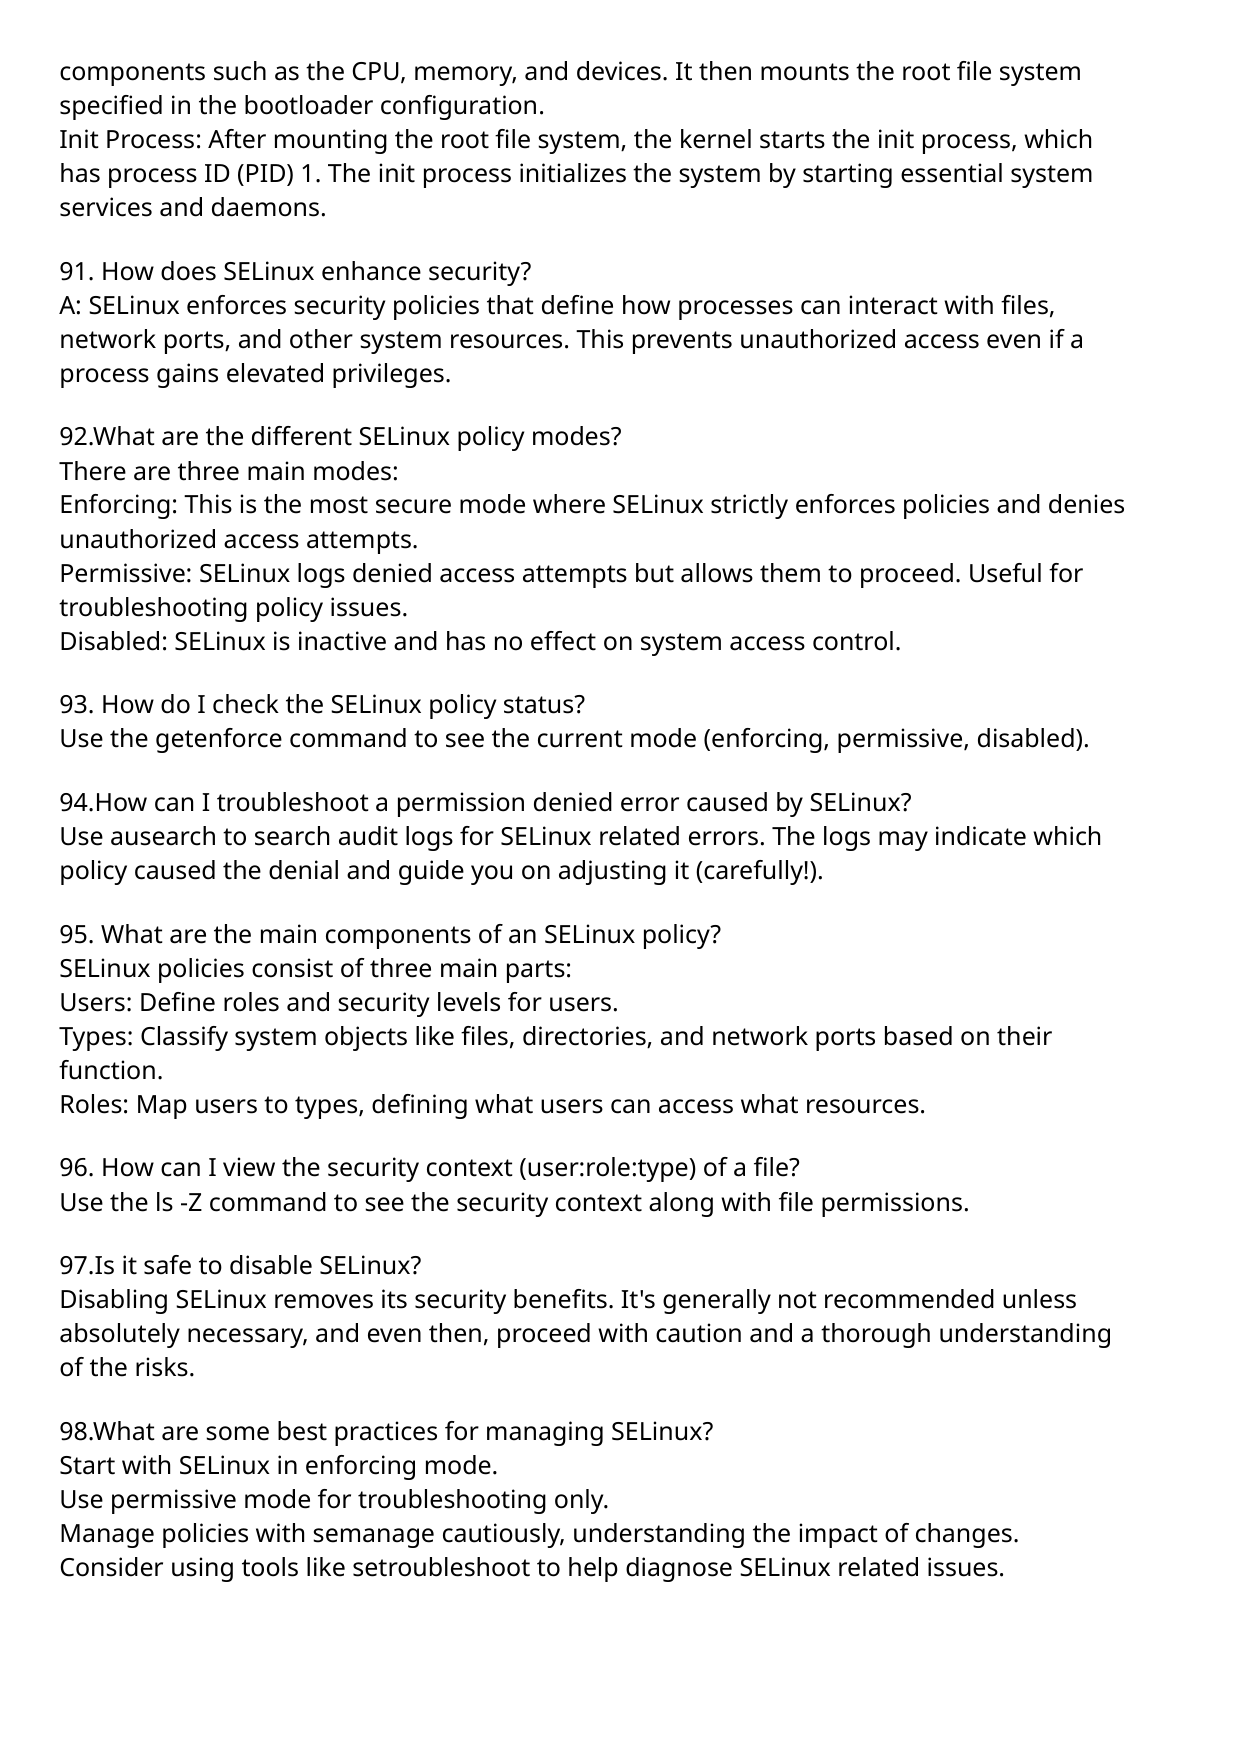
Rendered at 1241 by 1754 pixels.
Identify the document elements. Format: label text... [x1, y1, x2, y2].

text 97.Is it safe to disable SELinux? Disabling SELinux removes its security benefits. It's generally not recommended unless absolutely necessary, and even then, proceed with caution and a thorough understanding of the risks. [59, 1248, 1128, 1384]
text 92.What are the different SELinux policy modes? There are three main modes: Enforcing: This is the most secure mode where SELinux strictly enforces policies and denies unauthorized access attempts. Permissive: SELinux logs denied access attempts but allows them to proceed. Useful for troubleshooting policy issues. Disabled: SELinux is inactive and has no effect on system access control. [59, 419, 1128, 657]
text components such as the CPU, memory, and devices. It then mounts the root file system specified in the bootloader configuration. Init Process: After mounting the root file system, the kernel starts the init process, which has process ID (PID) 1. The init process initializes the system by starting essential system services and daemons. [59, 53, 1128, 224]
text 98.What are some best practices for managing SELinux? Start with SELinux in enforcing mode. Use permissive mode for troubleshooting only. Manage policies with semanage cautiously, understanding the impact of changes. Consider using tools like setroubleshoot to help diagnose SELinux related issues. [59, 1413, 1128, 1584]
text 91. How does SELinux enhance security? A: SELinux enforces security policies that define how processes can interact with files, network ports, and other system resources. This prevents unauthorized access even if a process gains elevated privileges. [59, 253, 1128, 389]
text 95. What are the main components of an SELinux policy? SELinux policies consist of three main parts: Users: Define roles and security levels for users. Types: Classify system objects like files, directories, and network ports based on their function. Roles: Map users to types, defining what users can access what resources. [59, 916, 1128, 1121]
text 93. How do I check the SELinux policy status? Use the getenforce command to see the current mode (enforcing, permissive, disabled). [59, 687, 1128, 755]
text 96. How can I view the security context (user:role:type) of a file? Use the ls -Z command to see the security context along with file permissions. [59, 1150, 1128, 1218]
text 94.How can I troubleshoot a permission denied error caused by SELinux? Use ausearch to search audit logs for SELinux related errors. The logs may indicate which policy caused the denial and guide you on adjusting it (carefully!). [59, 784, 1128, 887]
